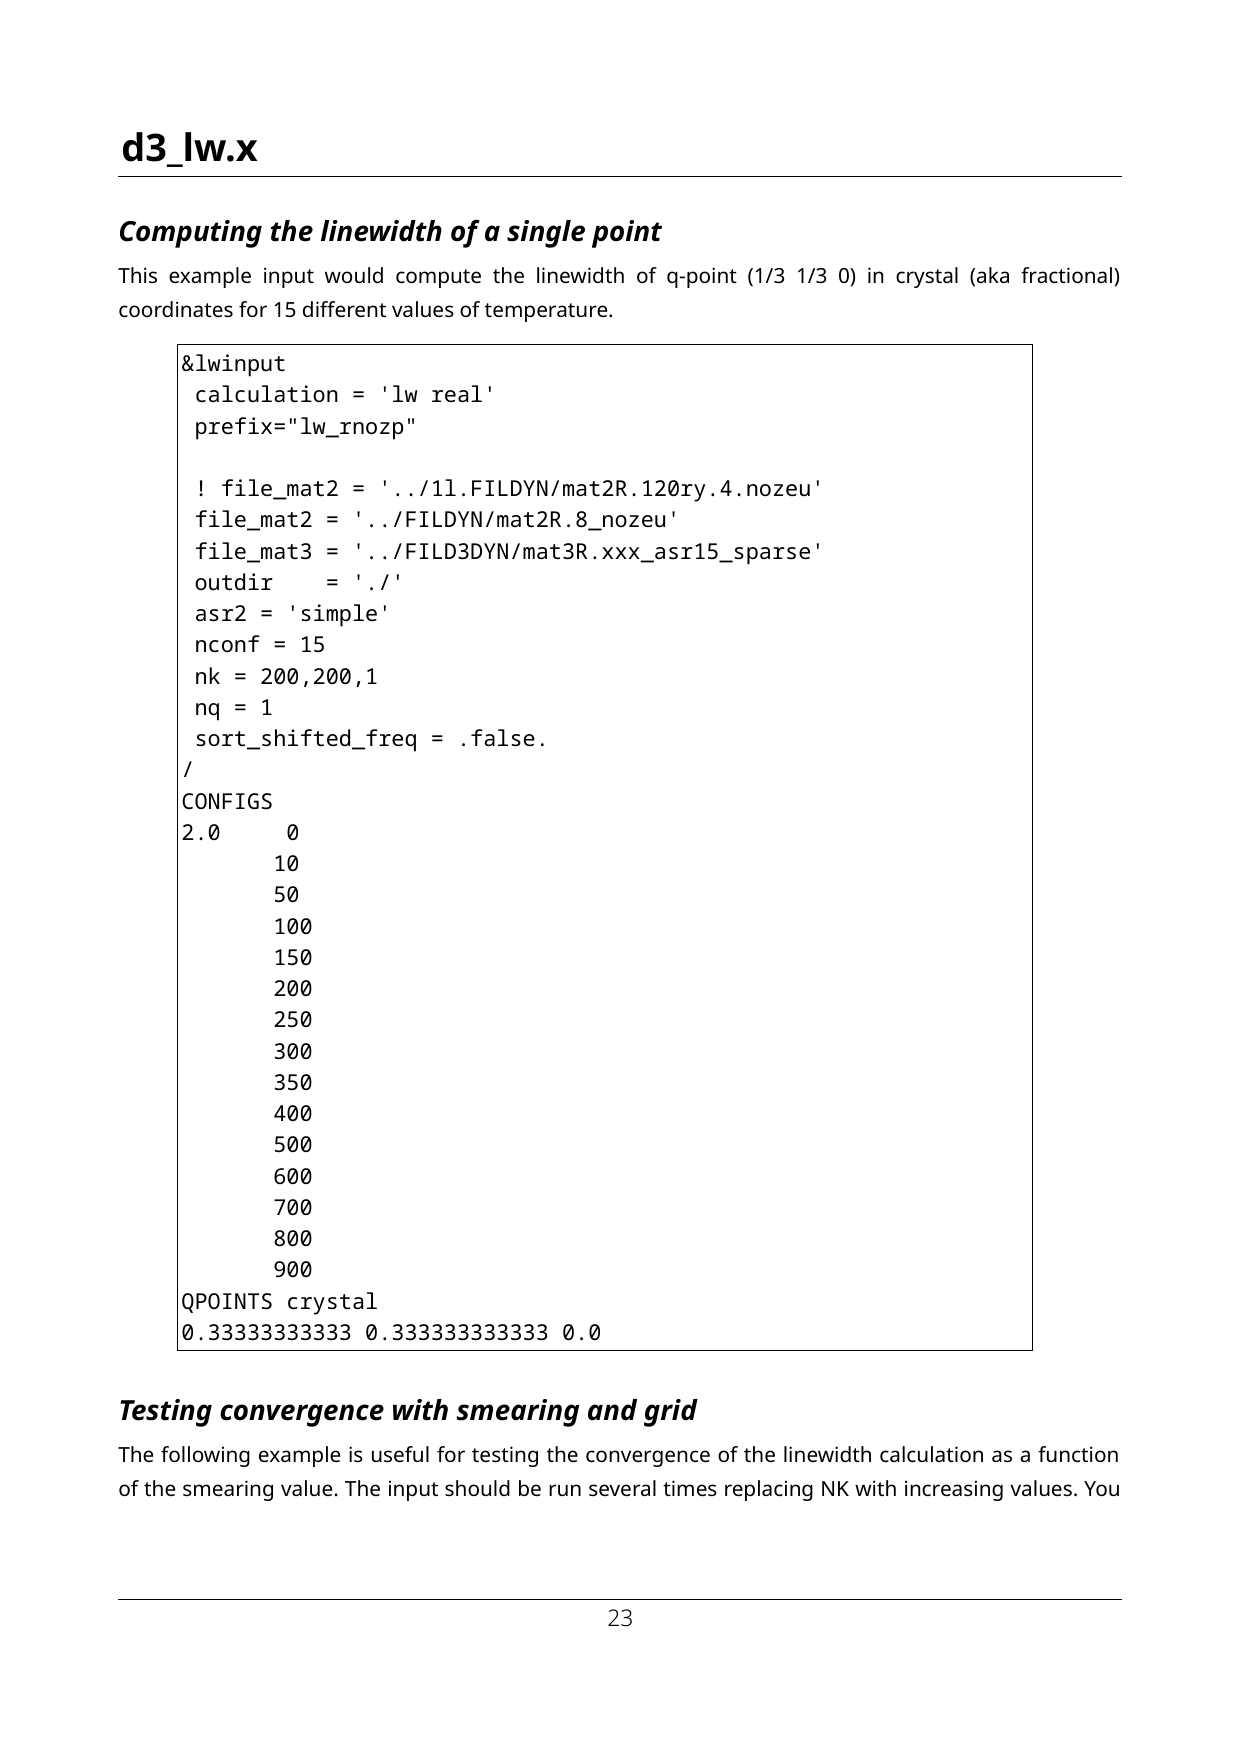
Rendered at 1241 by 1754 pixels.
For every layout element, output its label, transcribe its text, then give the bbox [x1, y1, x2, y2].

subtitle Testing convergence with smearing and grid [118, 1391, 1122, 1428]
text &lwinput calculation = 'lw real' prefix="lw_rnozp" ! file_mat2 = '../1l.FILDYN/mat2R.120ry.4.nozeu' file_mat2 = '../FILDYN/mat2R.8_nozeu' file_mat3 = '../FILD3DYN/mat3R.xxx_asr15_sparse' outdir = './' asr2 = 'simple' nconf = 15 nk = 200,200,1 nq = 1 sort_shifted_freq = .false. / CONFIGS 2.0 0 10 50 100 150 200 250 300 350 400 500 600 700 800 900 QPOINTS crystal 0.33333333333 0.333333333333 0.0 [178, 345, 1032, 1350]
subtitle d3_lw.x [118, 118, 1122, 176]
text The following example is useful for testing the convergence of the linewidth calculation as a function of the smearing value. The input should be run several times replacing NK with increasing values. You [118, 1440, 1122, 1503]
subtitle Computing the linewidth of a single point [118, 212, 1122, 249]
text This example input would compute the linewidth of q-point (1/3 1/3 0) in crystal (aka fractional) coordinates for 15 different values of temperature. [118, 262, 1122, 324]
